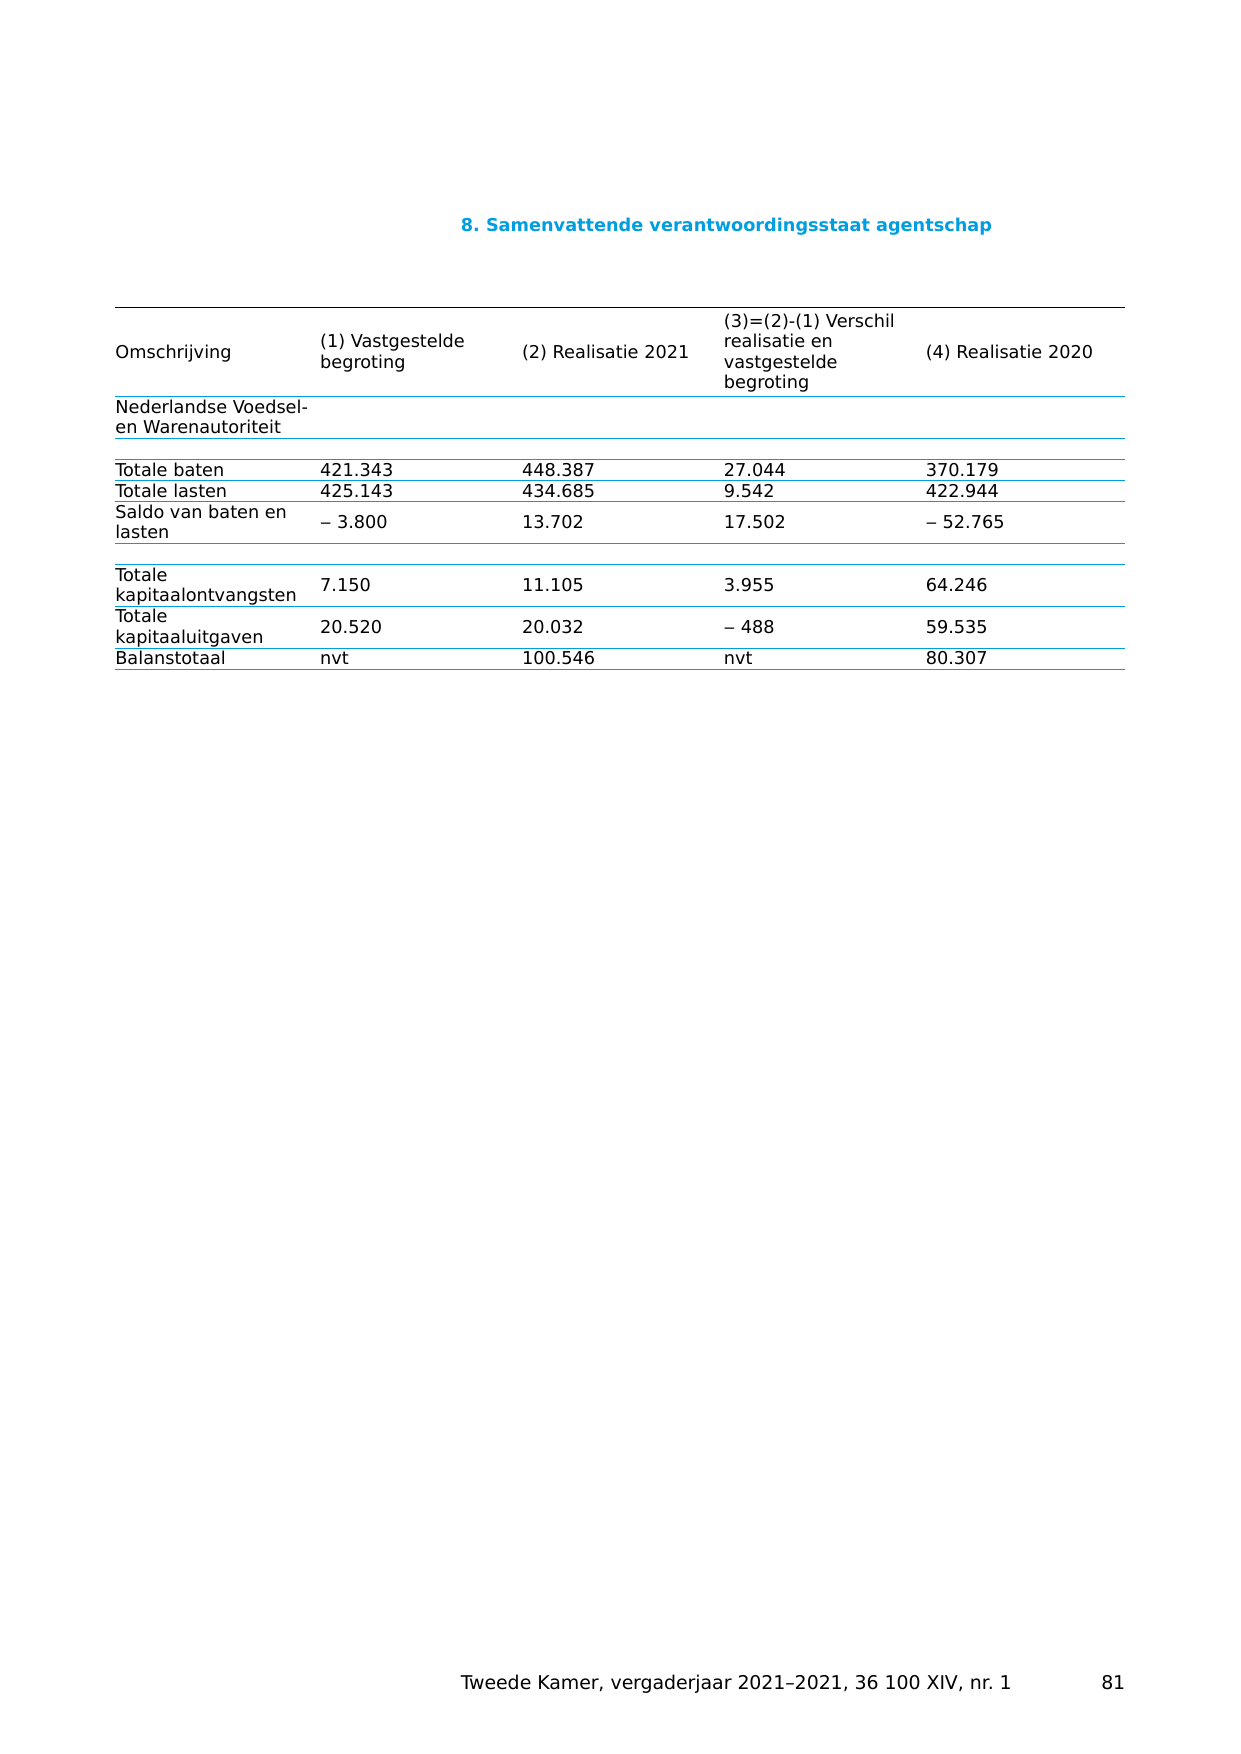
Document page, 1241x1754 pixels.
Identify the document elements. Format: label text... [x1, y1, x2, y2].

table_cell 59.535 [923, 607, 1125, 648]
table_cell [923, 439, 1125, 459]
table_cell 9.542 [721, 481, 923, 501]
table_cell 11.105 [519, 565, 721, 606]
table_cell 17.502 [721, 502, 923, 543]
table_cell (1) Vastgestelde begroting [317, 308, 519, 396]
table_cell 434.685 [519, 481, 721, 501]
table_cell [519, 397, 721, 438]
table_cell [317, 397, 519, 438]
table_cell 3.955 [721, 565, 923, 606]
table_cell 27.044 [721, 460, 923, 480]
table_cell Totale kapitaaluitgaven [115, 607, 317, 648]
table_cell ‒ 3.800 [317, 502, 519, 543]
table_cell 20.520 [317, 607, 519, 648]
table_cell 100.546 [519, 649, 721, 669]
table_cell [317, 544, 519, 564]
table_cell [115, 544, 317, 564]
table_cell 425.143 [317, 481, 519, 501]
table_cell 20.032 [519, 607, 721, 648]
table_cell Totale kapitaalontvangsten [115, 565, 317, 606]
table_cell Totale baten [115, 460, 317, 480]
table_cell nvt [721, 649, 923, 669]
table_cell [115, 439, 317, 459]
table_cell Omschrijving [115, 308, 317, 396]
table_cell [721, 439, 923, 459]
table_cell Saldo van baten en lasten [115, 502, 317, 543]
table_cell Nederlandse Voedsel- en Warenautoriteit [115, 397, 317, 438]
table_header Samenvattende verantwoordingsstaat 2021 inzake baten-lastenagentschap van het Ministerie van Landbouw, Natuur en Voedselkwaliteit (bijdragen x € 1.000) [115, 259, 1125, 307]
table_cell Balanstotaal [115, 649, 317, 669]
table_cell nvt [317, 649, 519, 669]
table_cell 64.246 [923, 565, 1125, 606]
table_cell [923, 397, 1125, 438]
table_cell (3)=(2)-(1) Verschil realisatie en vastgestelde begroting [721, 308, 923, 396]
table_cell 7.150 [317, 565, 519, 606]
table_cell 421.343 [317, 460, 519, 480]
table_cell 448.387 [519, 460, 721, 480]
table_cell [721, 397, 923, 438]
table_cell 370.179 [923, 460, 1125, 480]
table_cell 422.944 [923, 481, 1125, 501]
table_cell (2) Realisatie 2021 [519, 308, 721, 396]
table_cell [519, 544, 721, 564]
title 8. Samenvattende verantwoordingsstaat agentschap [461, 213, 1125, 236]
table_cell ‒ 488 [721, 607, 923, 648]
table_cell [317, 439, 519, 459]
table_cell ‒ 52.765 [923, 502, 1125, 543]
table_cell [721, 544, 923, 564]
table_cell 13.702 [519, 502, 721, 543]
table_cell [923, 544, 1125, 564]
table_cell (4) Realisatie 2020 [923, 308, 1125, 396]
table_cell 80.307 [923, 649, 1125, 669]
table_cell Totale lasten [115, 481, 317, 501]
table_cell [519, 439, 721, 459]
